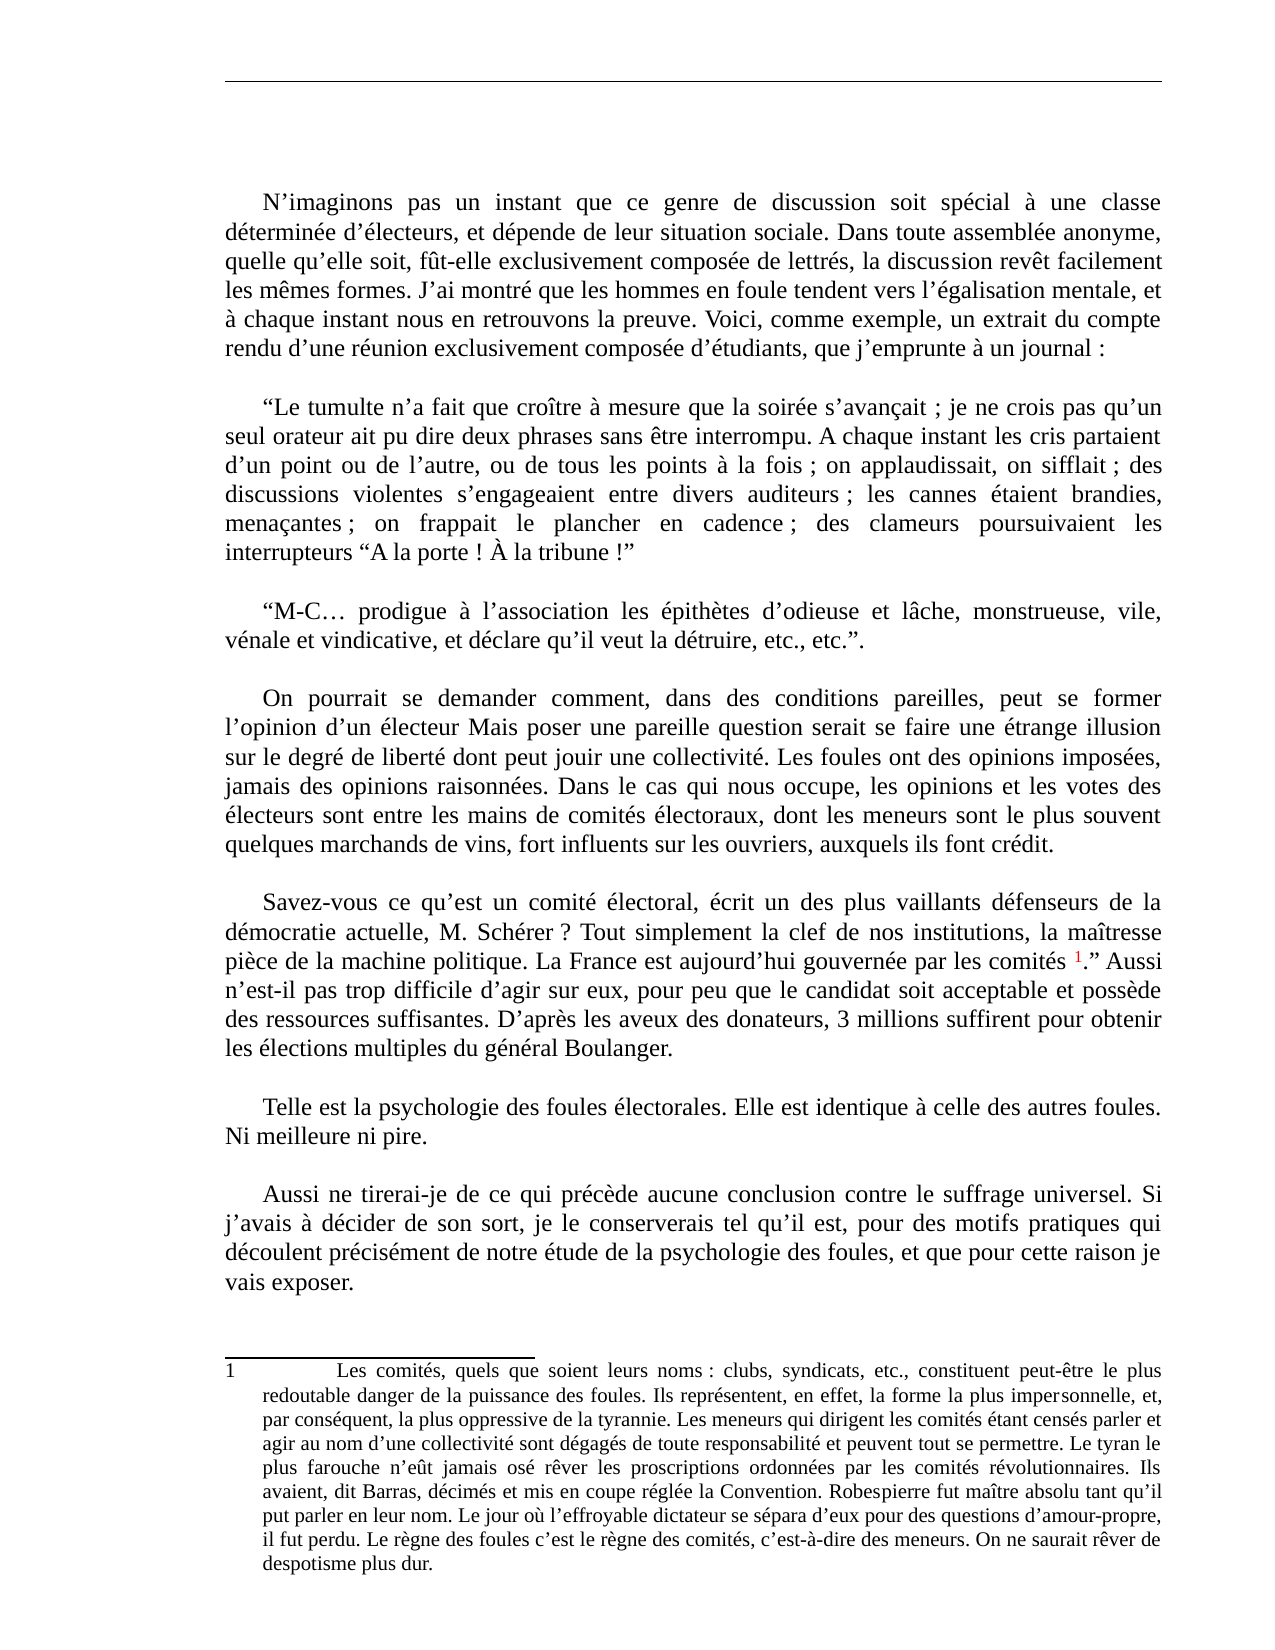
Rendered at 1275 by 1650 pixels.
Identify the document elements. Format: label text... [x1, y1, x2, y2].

text On pourrait se demander comment, dans des conditions pareilles, peut se former l’opinion d’un électeur Mais poser une pareille question serait se faire une étrange illusion sur le degré de liberté dont peut jouir une collectivité. Les foules ont des opinions imposées, jamais des opinions raisonnées. Dans le cas qui nous occupe, les opinions et les votes des électeurs sont entre les mains de comités électoraux, dont les meneurs sont le plus souvent quelques marchands de vins, fort influents sur les ouvriers, auxquels ils font crédit. [225, 683, 1162, 858]
text Aussi ne tirerai-je de ce qui précède aucune conclusion contre le suffrage univer­sel. Si j’avais à décider de son sort, je le conserverais tel qu’il est, pour des motifs pratiques qui découlent précisément de notre étude de la psychologie des foules, et que pour cette raison je vais exposer. [225, 1179, 1162, 1296]
text Telle est la psychologie des foules électorales. Elle est identique à celle des autres foules. Ni meilleure ni pire. [225, 1092, 1162, 1150]
text Savez-vous ce qu’est un comité électoral, écrit un des plus vaillants défenseurs de la démocratie actuelle, M. Schérer ? Tout simplement la clef de nos institutions, la maîtresse pièce de la machine politique. La France est aujourd’hui gouvernée par les comités .” Aussi n’est-il pas trop difficile d’agir sur eux, pour peu que le candidat soit acceptable et possède des ressources suffisantes. D’après les aveux des donateurs, 3 millions suffirent pour obtenir les élections multiples du général Boulanger. [225, 887, 1162, 1062]
text “Le tumulte n’a fait que croître à mesure que la soirée s’avançait ; je ne crois pas qu’un seul orateur ait pu dire deux phrases sans être interrompu. A chaque instant les cris partaient d’un point ou de l’autre, ou de tous les points à la fois ; on applaudissait, on sifflait ; des discussions violentes s’engageaient entre divers auditeurs ; les cannes étaient brandies, menaçantes ; on frappait le plan­cher en cadence ; des clameurs poursuivaient les interrupteurs “A la porte ! À la tribune !” [225, 392, 1162, 567]
text N’imaginons pas un instant que ce genre de discussion soit spécial à une classe déterminée d’électeurs, et dépende de leur situation sociale. Dans toute assemblée anonyme, quelle qu’elle soit, fût-elle exclusivement composée de lettrés, la discus­sion revêt facilement les mêmes formes. J’ai montré que les hommes en foule tendent vers l’égalisation mentale, et à chaque instant nous en retrouvons la preuve. Voici, comme exemple, un extrait du compte rendu d’une réunion exclusivement composée d’étudiants, que j’emprunte à un journal : [225, 187, 1162, 362]
text “M-C… prodigue à l’association les épithètes d’odieuse et lâche, monstrueuse, vile, vénale et vindicative, et déclare qu’il veut la détruire, etc., etc.”. [225, 596, 1162, 654]
text Les comités, quels que soient leurs noms : clubs, syndicats, etc., constituent peut-être le plus redoutable danger de la puissance des foules. Ils représentent, en effet, la forme la plus imper­sonnelle, et, par conséquent, la plus oppressive de la tyrannie. Les meneurs qui dirigent les comités étant censés parler et agir au nom d’une collectivité sont dégagés de toute responsabilité et peuvent tout se permettre. Le tyran le plus farouche n’eût jamais osé rêver les proscriptions ordonnées par les comités révolutionnaires. Ils avaient, dit Barras, décimés et mis en coupe réglée la Convention. Robes­pierre fut maître absolu tant qu’il put parler en leur nom. Le jour où l’effroyable dictateur se sépara d’eux pour des questions d’amour-propre, il fut perdu. Le règne des foules c’est le règne des comités, c’est-à-dire des meneurs. On ne saurait rêver de despotisme plus dur. [225, 1358, 1162, 1575]
